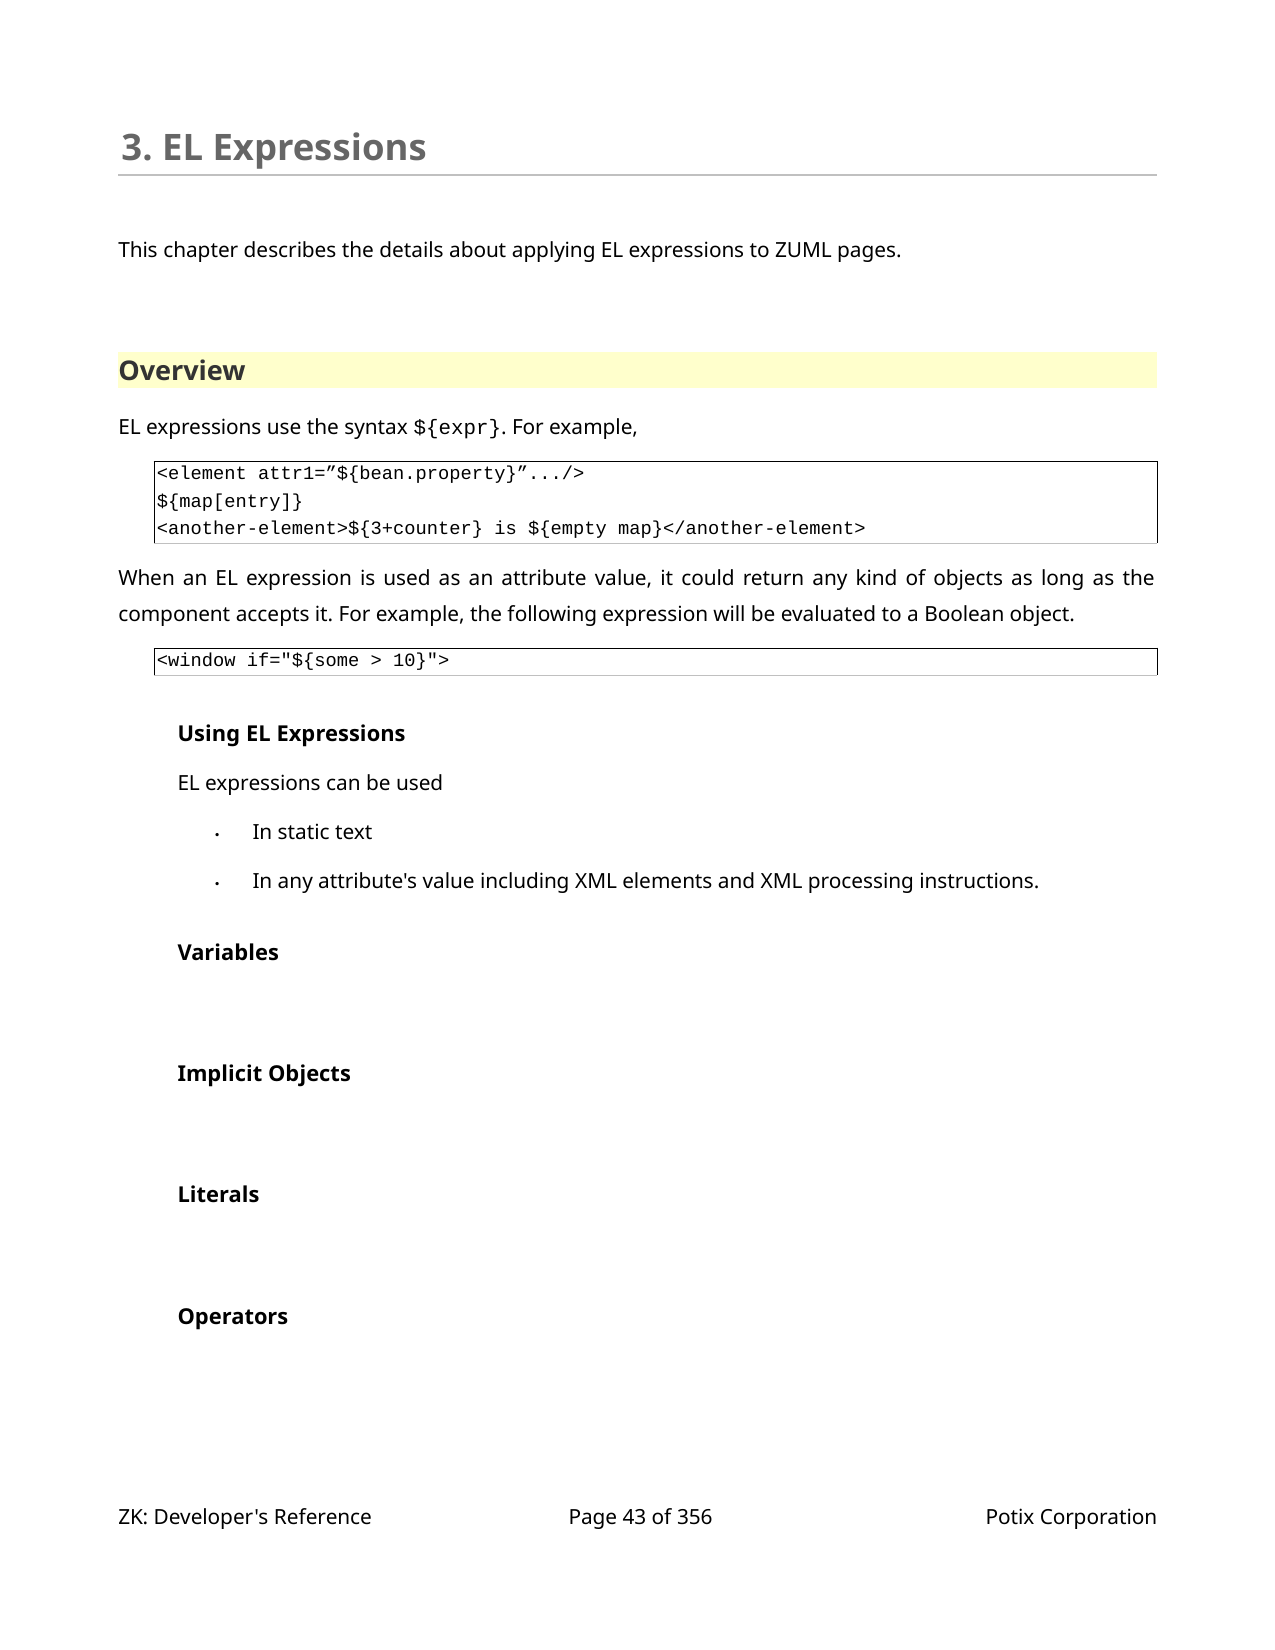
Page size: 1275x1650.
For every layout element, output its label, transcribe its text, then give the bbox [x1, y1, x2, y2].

text EL expressions use the syntax ${expr}. For example, [118, 412, 1157, 441]
text <another-element>${3+counter} is ${empty map}</another-element> [155, 516, 1157, 543]
list In any attribute's value including XML elements and XML processing instructions. [215, 866, 1157, 894]
subtitle Operators [177, 1301, 1157, 1331]
text <element attr1=”${bean.property}”.../> [155, 462, 1157, 486]
subtitle Literals [177, 1179, 1157, 1209]
subtitle Overview [118, 352, 1157, 388]
subtitle Variables [177, 936, 1157, 966]
text ${map[entry]} [155, 488, 1157, 513]
text When an EL expression is used as an attribute value, it could return any kind of objects as long as the component accepts it. For example, the following expression will be evaluated to a Boolean object. [118, 563, 1157, 627]
subtitle 3. EL Expressions [118, 118, 1157, 174]
text This chapter describes the details about applying EL expressions to ZUML pages. [118, 235, 1157, 263]
text EL expressions can be used [177, 768, 1157, 796]
list In static text [215, 817, 1157, 845]
subtitle Using EL Expressions [177, 717, 1157, 747]
text <window if="${some > 10}"> [155, 649, 1157, 675]
subtitle Implicit Objects [177, 1058, 1157, 1088]
